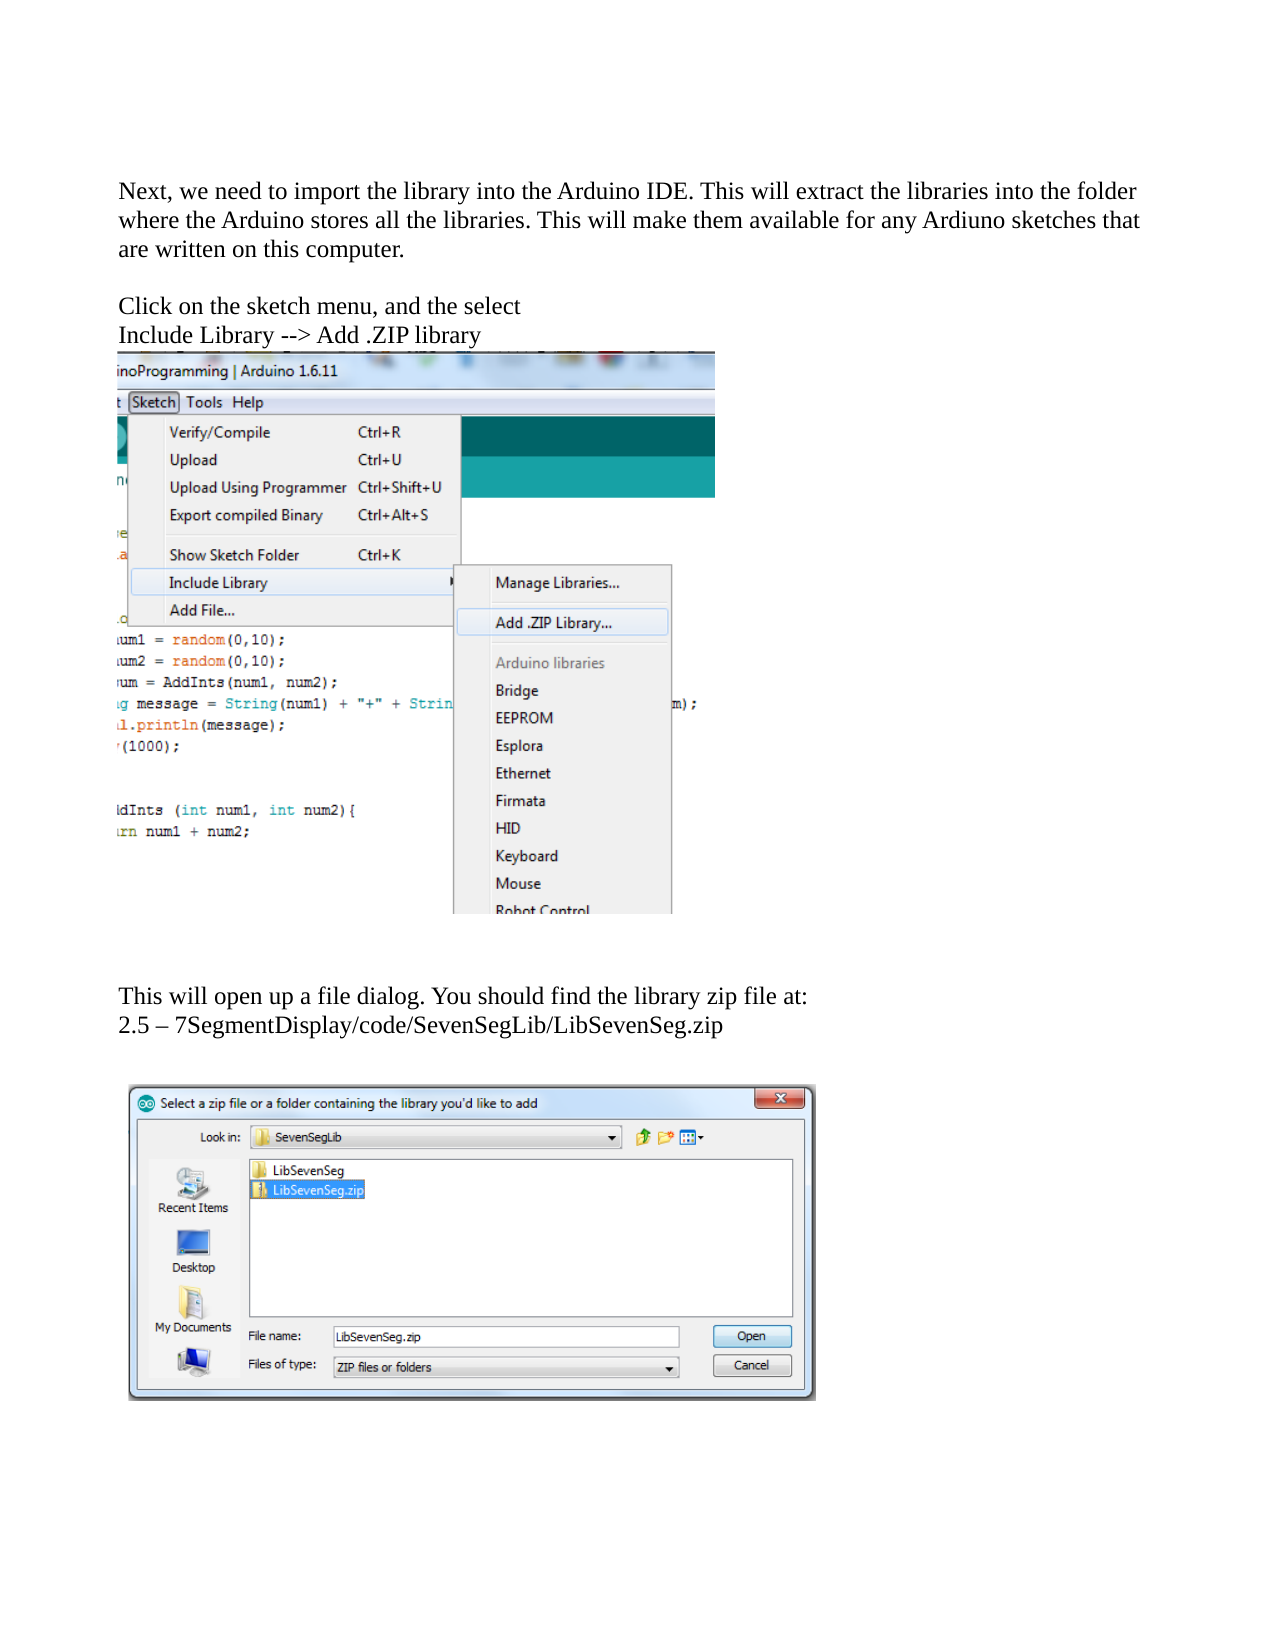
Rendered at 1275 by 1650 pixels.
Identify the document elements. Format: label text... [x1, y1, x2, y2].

text This will open up a file dialog. You should find the library zip file at: 2.5 – 7SegmentDisplay/code/SevenSegLib/LibSevenSeg.zip [118, 981, 1157, 1068]
picture [128, 1084, 816, 1401]
picture [117, 351, 714, 914]
text Click on the sketch menu, and the select Include Library --> Add .ZIP library [118, 291, 1157, 435]
text Next, we need to import the library into the Arduino IDE. This will extract the libraries into the folder where the Arduino stores all the libraries. This will make them available for any Ardiuno sketches that are written on this computer. [118, 176, 1157, 291]
